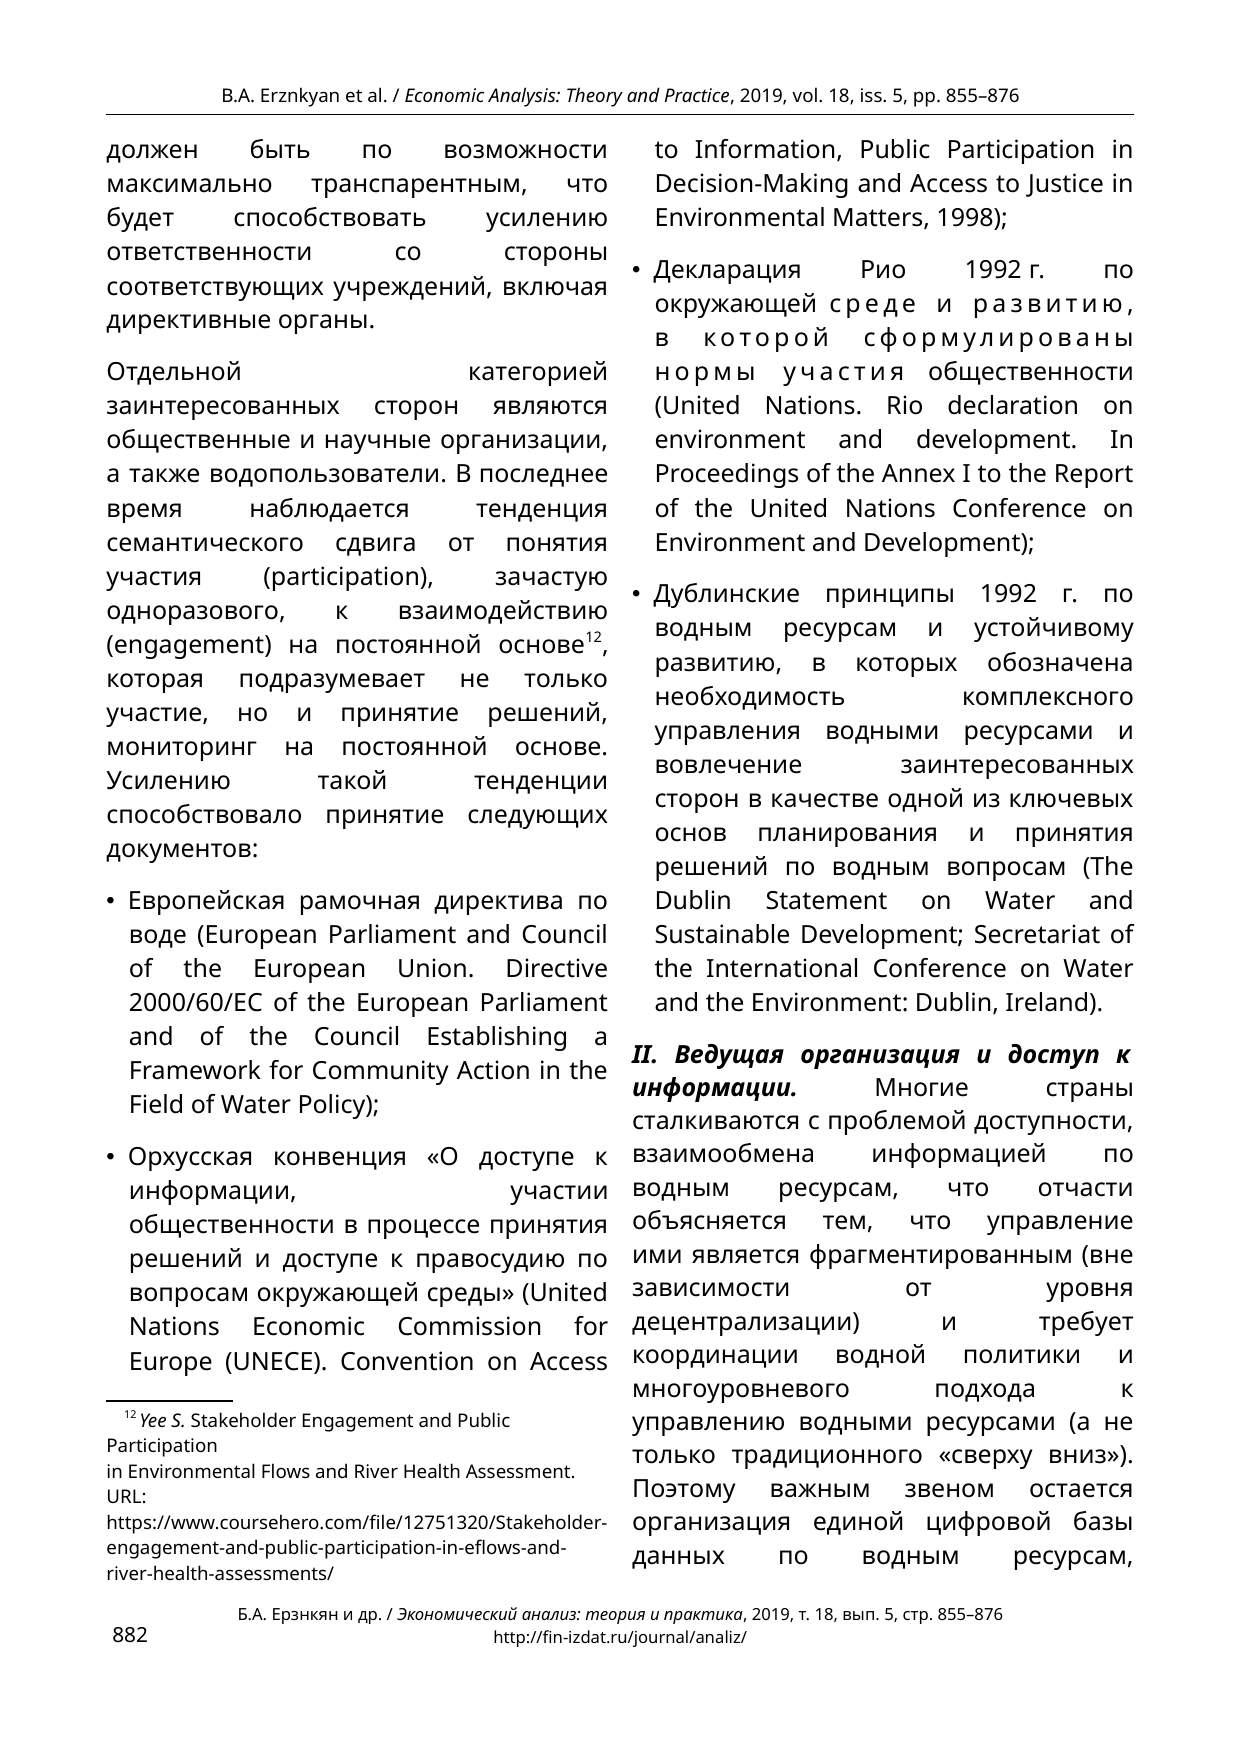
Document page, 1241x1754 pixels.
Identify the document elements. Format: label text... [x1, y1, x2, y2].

list Дублинские принципы 1992 г. по водным ресурсам и устойчивому развитию, в которых обозначена необходимость комплексного управления водными ресурсами и вовлечение заинтересованных сторон в качестве одной из ключевых основ планирования и принятия решений по водным вопросам (The Dublin Statement on Water and Sustainable Development; Secretariat of the International Conference on Water and the Environment: Dublin, Ireland). [632, 576, 1134, 1019]
list Европейская рамочная директива по воде (European Parliament and Council of the European Union. Directive 2000/60/EC of the European Parliament and of the Council Establishing a Framework for Community Action in the Field of Water Policy); [106, 883, 608, 1121]
text Yee S. Stakeholder Engagement and Public Participation in Environmental Flows and River Health Assessment. URL: https://www.coursehero.com/file/12751320/Stakeholder-engagement-and-public-participation-in-eflows-and-river-health-assessments/ [106, 1407, 608, 1586]
text должен быть по возможности максимально транспарентным, что будет способствовать усилению ответственности со стороны соответствующих учреждений, включая директивные органы. [106, 132, 608, 336]
list Орхусская конвенция «О доступе к информации, участии общественности в процессе принятия решений и доступе к правосудию по вопросам окружающей среды» (United Nations Economic Commission for Europe (UNECE). Convention on Access [106, 1139, 608, 1377]
list Декларация Рио 1992 г. по окружающей среде и развитию, в которой сформулированы нормы участия общественности (United Nations. Rio declaration on environment and development. In Proceedings of the Annex I to the Report of the United Nations Conference on Environment and Development); [632, 252, 1134, 558]
text Отдельной категорией заинтересованных сторон являются общественные и научные организации, а также водопользователи. В последнее время наблюдается тенденция семантического сдвига от понятия участия (participation), зачастую одноразового, к взаимодействию (engagement) на постоянной основе, которая подразумевает не только участие, но и принятие решений, мониторинг на постоянной основе. Усилению такой тенденции способствовало принятие следующих документов: [106, 354, 608, 865]
text II. Ведущая организация и доступ к информации. Многие страны сталкиваются с проблемой доступности, взаимообмена информацией по водным ресурсам, что отчасти объясняется тем, что управление ими является фрагментированным (вне зависимости от уровня децентрализации) и требует координации водной политики и многоуровневого подхода к управлению водными ресурсами (а не только традиционного «сверху вниз»). Поэтому важным звеном остается организация единой цифровой базы данных по водным ресурсам, [632, 1037, 1134, 1571]
list to Information, Public Participation in Decision-Making and Access to Justice in Environmental Matters, 1998); [632, 132, 1134, 234]
